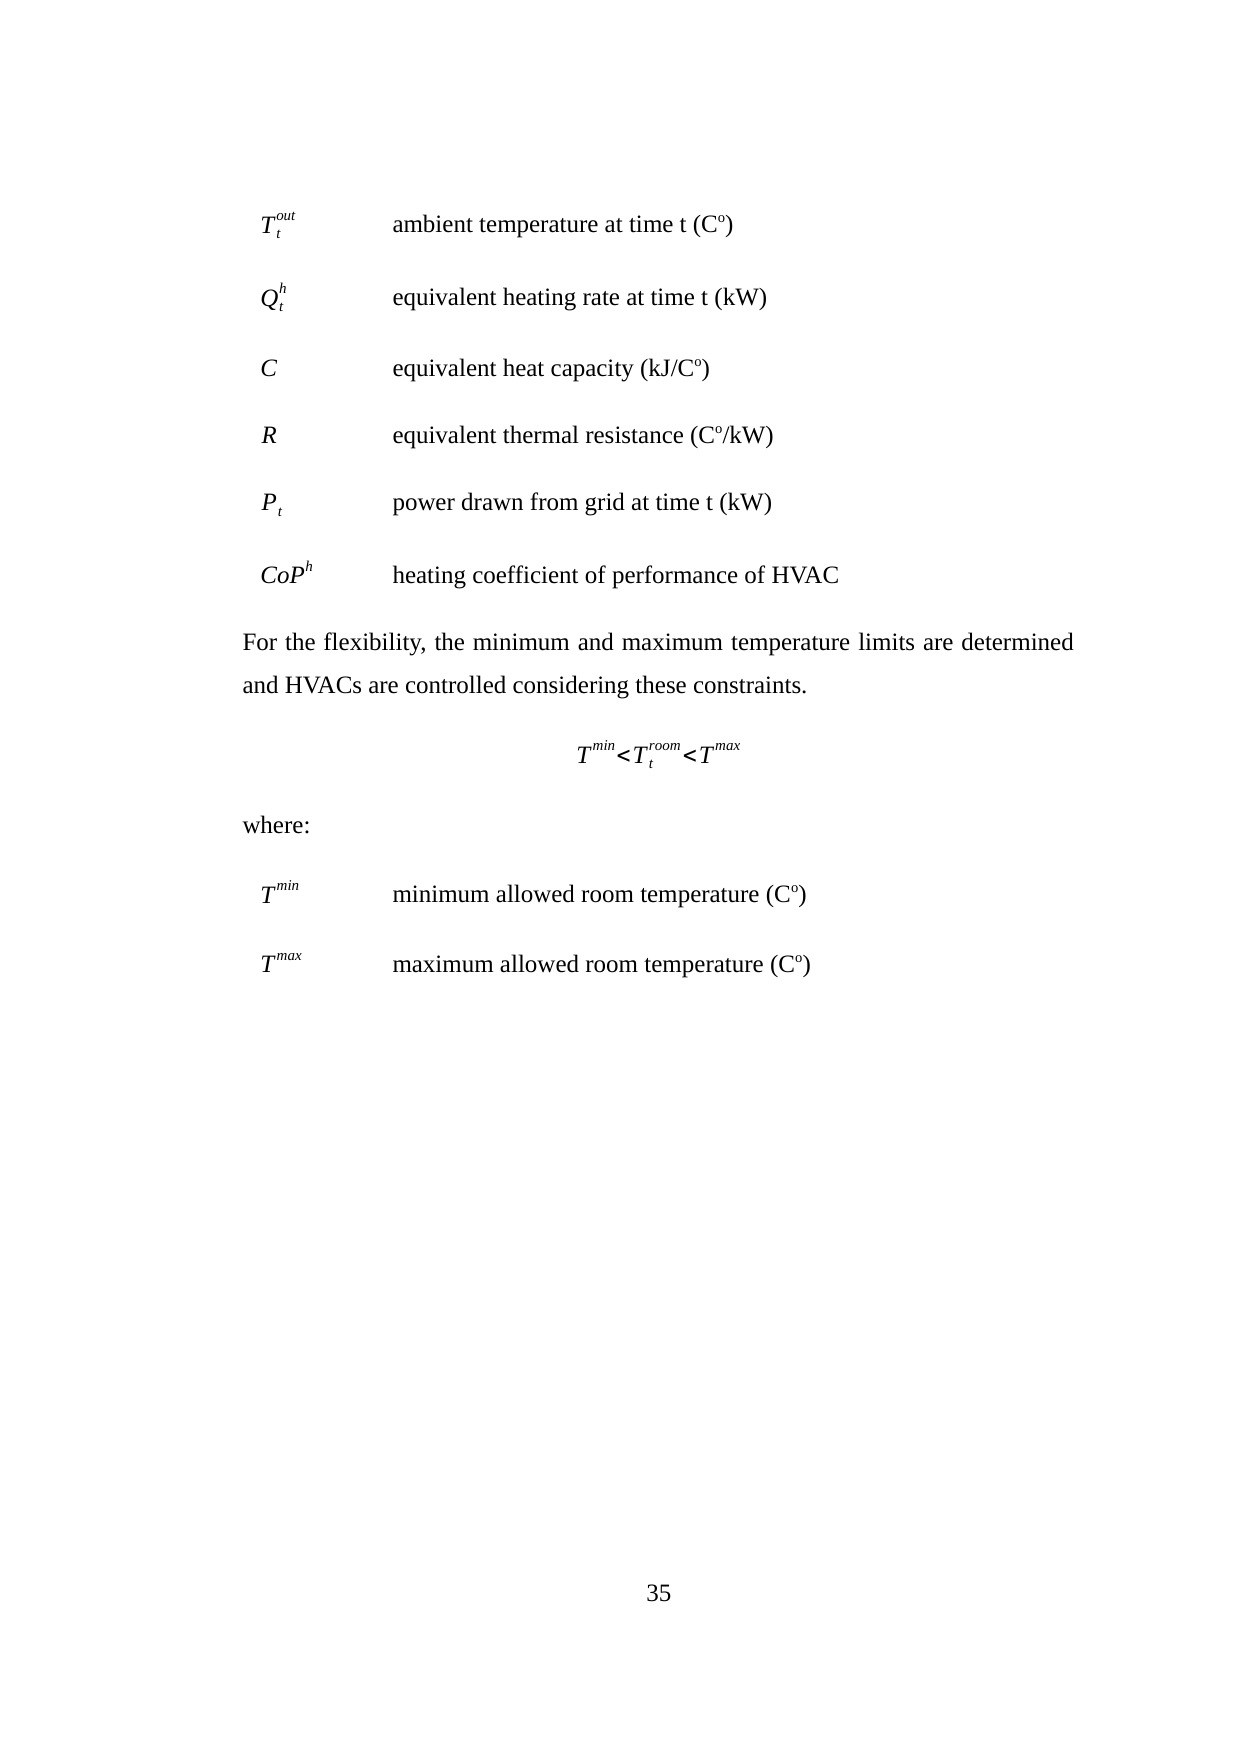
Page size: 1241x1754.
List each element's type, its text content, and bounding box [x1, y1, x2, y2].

text equivalent heat capacity (kJ/Co) [242, 353, 1075, 382]
text For the flexibility, the minimum and maximum temperature limits are determined and HVACs are controlled considering these constraints. [242, 627, 1075, 699]
text equivalent heating rate at time t (kW) [242, 280, 1075, 315]
text maximum allowed room temperature (Co) [242, 946, 1075, 977]
text where: [242, 810, 1075, 839]
text ambient temperature at time t (Co) [242, 207, 1075, 242]
text minimum allowed room temperature (Co) [242, 877, 1075, 908]
text power drawn from grid at time t (kW) [242, 487, 1075, 519]
text heating coefficient of performance of HVAC [242, 557, 1075, 589]
text equivalent thermal resistance (Co/kW) [242, 420, 1075, 449]
